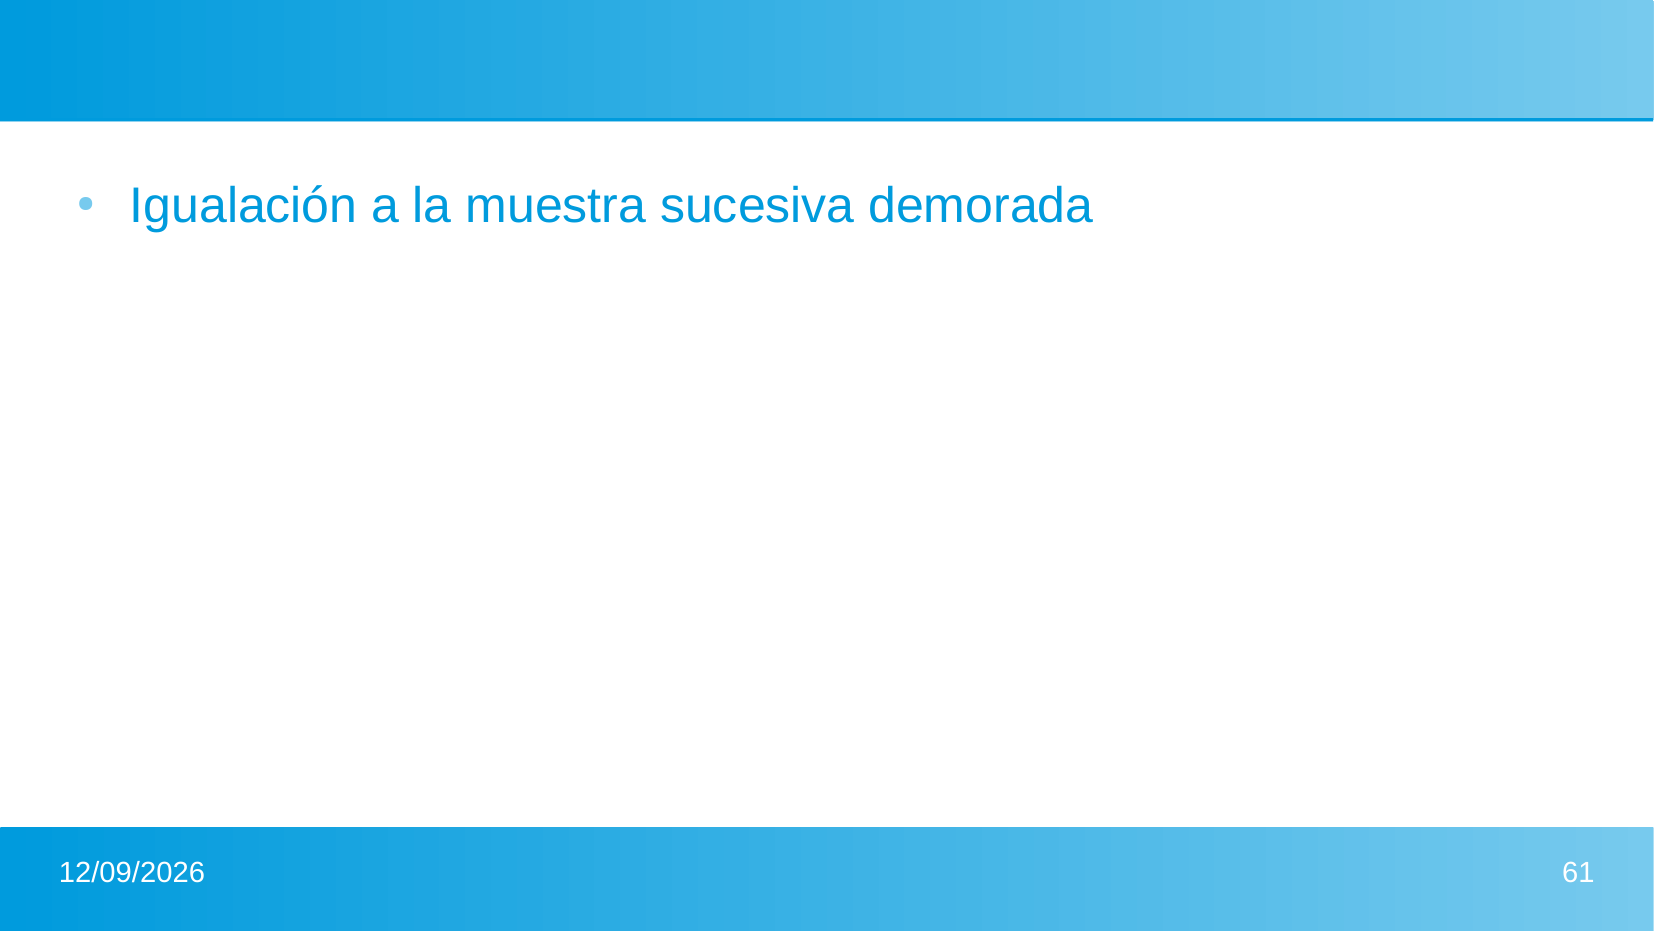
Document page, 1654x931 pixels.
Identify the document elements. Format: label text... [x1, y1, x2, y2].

list Igualación a la muestra sucesiva demorada [59, 177, 1595, 768]
